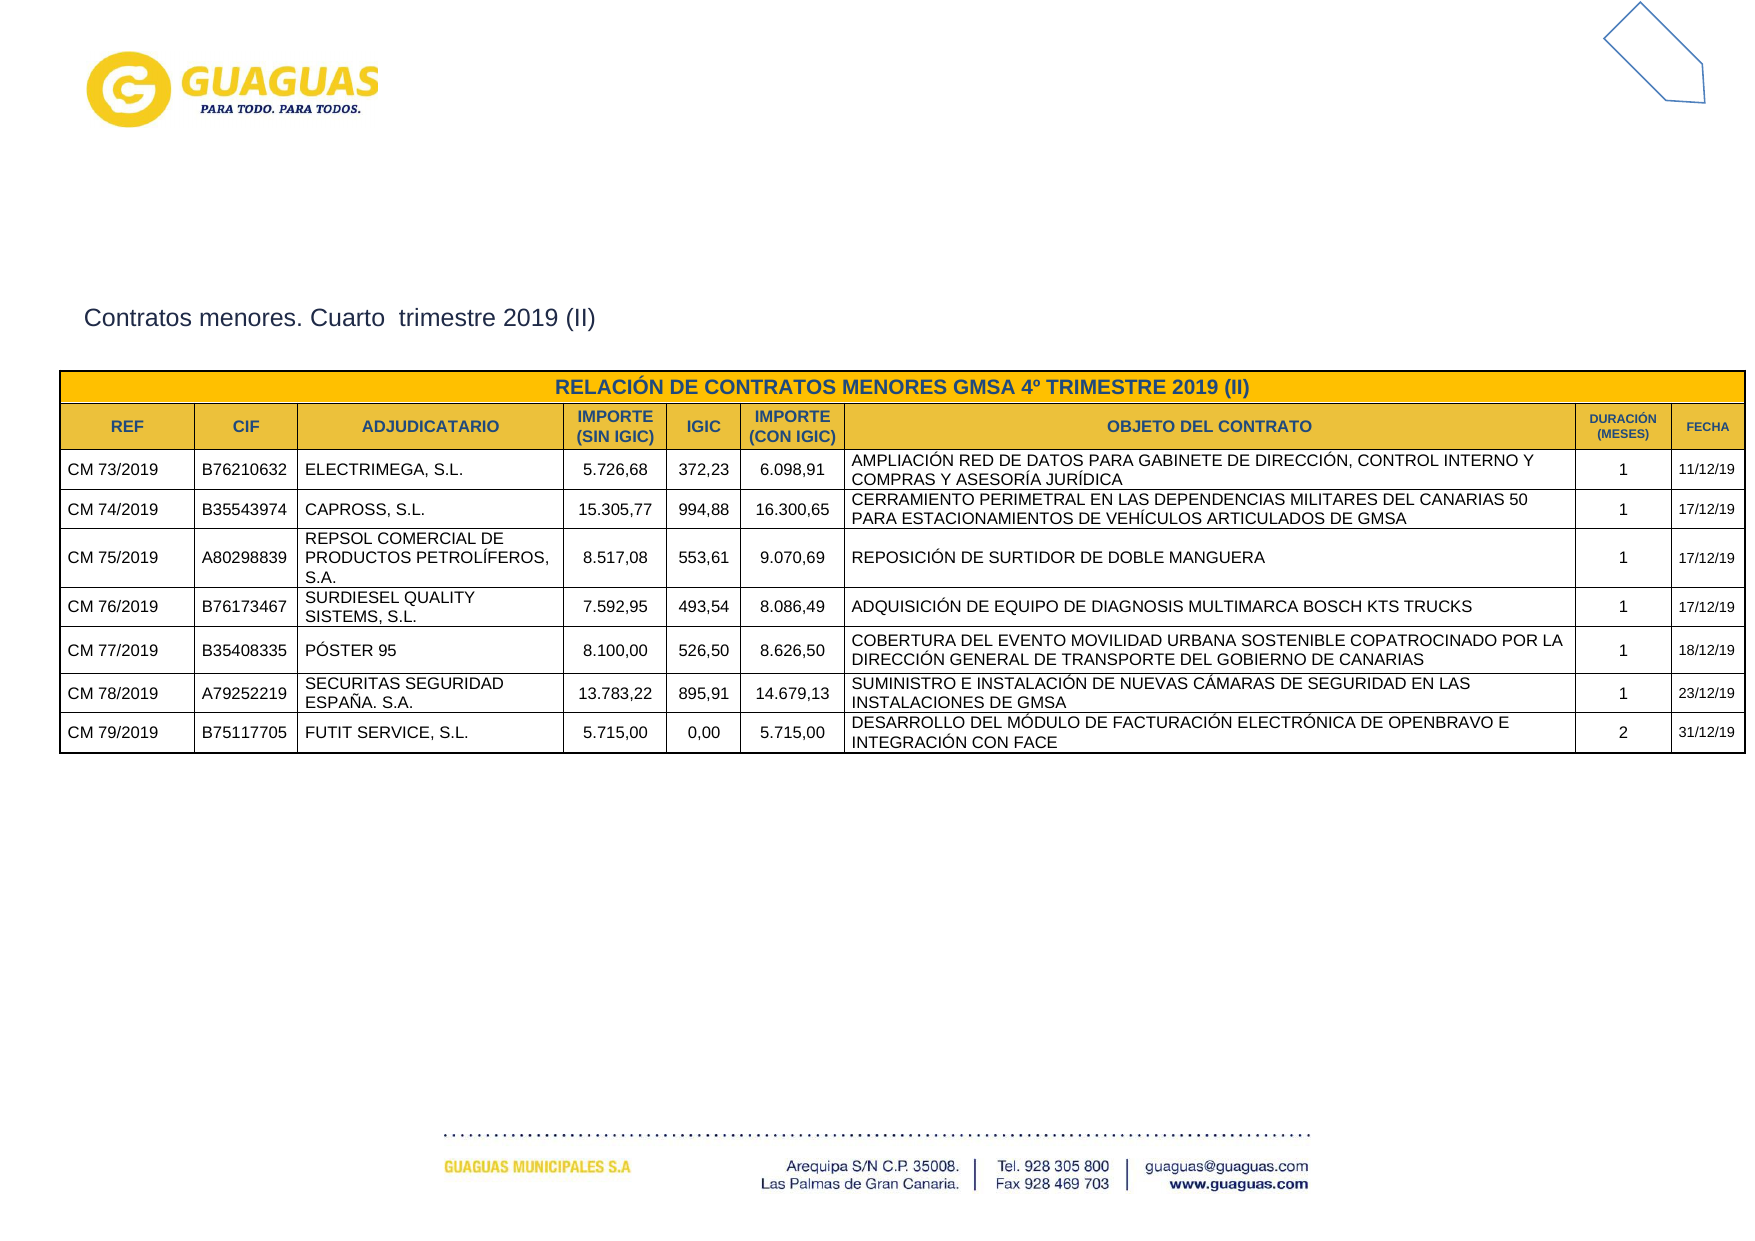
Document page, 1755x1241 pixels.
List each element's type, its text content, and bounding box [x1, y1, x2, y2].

table_cell IMPORTE (SIN IGIC) [564, 404, 666, 449]
table_cell CM 76/2019 [61, 588, 194, 626]
table_cell 8.100,00 [564, 627, 666, 673]
table_cell 1 [1576, 529, 1671, 587]
table_cell 5.715,00 [741, 713, 844, 752]
table_cell 17/12/19 [1672, 490, 1744, 528]
table_cell REF [61, 404, 194, 449]
table_cell CM 77/2019 [61, 627, 194, 673]
table_cell DURACIÓN (MESES) [1576, 404, 1671, 449]
table_cell CM 78/2019 [61, 674, 194, 712]
table_cell FECHA [1672, 404, 1744, 449]
table_cell CM 74/2019 [61, 490, 194, 528]
table_cell 6.098,91 [741, 450, 844, 489]
table_cell CM 73/2019 [61, 450, 194, 489]
table_cell B76173467 [195, 588, 297, 626]
table_cell B76210632 [195, 450, 297, 489]
table_header RELACIÓN DE CONTRATOS MENORES GMSA 4º TRIMESTRE 2019 (II) [61, 372, 1744, 402]
picture [86, 51, 378, 128]
table_cell 16.300,65 [741, 490, 844, 528]
table_cell FUTIT SERVICE, S.L. [298, 713, 563, 752]
picture [443, 1134, 1311, 1194]
table_cell 17/12/19 [1672, 588, 1744, 626]
table_cell 493,54 [667, 588, 740, 626]
table_cell 31/12/19 [1672, 713, 1744, 752]
table_cell 1 [1576, 627, 1671, 673]
table_cell CERRAMIENTO PERIMETRAL EN LAS DEPENDENCIAS MILITARES DEL CANARIAS 50 PARA ESTACIONAMIENTOS DE VEHÍCULOS ARTICULADOS DE GMSA [845, 490, 1575, 528]
table_cell A80298839 [195, 529, 297, 587]
table_cell 5.726,68 [564, 450, 666, 489]
table_cell 8.517,08 [564, 529, 666, 587]
table_cell 372,23 [667, 450, 740, 489]
table_cell 17/12/19 [1672, 529, 1744, 587]
table_cell AMPLIACIÓN RED DE DATOS PARA GABINETE DE DIRECCIÓN, CONTROL INTERNO Y COMPRAS Y ASESORÍA JURÍDICA [845, 450, 1575, 489]
table_cell 7.592,95 [564, 588, 666, 626]
table_cell CM 79/2019 [61, 713, 194, 752]
table_cell 1 [1576, 674, 1671, 712]
table_cell DESARROLLO DEL MÓDULO DE FACTURACIÓN ELECTRÓNICA DE OPENBRAVO E INTEGRACIÓN CON FACE [845, 713, 1575, 752]
table_cell 1 [1576, 588, 1671, 626]
text Contratos menores. Cuarto trimestre 2019 (II) [84, 303, 1694, 332]
table_cell B35543974 [195, 490, 297, 528]
table_cell 11/12/19 [1672, 450, 1744, 489]
table_cell ADJUDICATARIO [298, 404, 563, 449]
table_cell IMPORTE (CON IGIC) [741, 404, 844, 449]
table_cell COBERTURA DEL EVENTO MOVILIDAD URBANA SOSTENIBLE COPATROCINADO POR LA DIRECCIÓN GENERAL DE TRANSPORTE DEL GOBIERNO DE CANARIAS [845, 627, 1575, 673]
table_cell 553,61 [667, 529, 740, 587]
table_cell 895,91 [667, 674, 740, 712]
table_cell REPOSICIÓN DE SURTIDOR DE DOBLE MANGUERA [845, 529, 1575, 587]
table_cell 18/12/19 [1672, 627, 1744, 673]
table_cell 1 [1576, 450, 1671, 489]
table_cell CM 75/2019 [61, 529, 194, 587]
table_cell 5.715,00 [564, 713, 666, 752]
table_cell B75117705 [195, 713, 297, 752]
table_cell ADQUISICIÓN DE EQUIPO DE DIAGNOSIS MULTIMARCA BOSCH KTS TRUCKS [845, 588, 1575, 626]
table_cell 1 [1576, 490, 1671, 528]
table_cell SURDIESEL QUALITY SISTEMS, S.L. [298, 588, 563, 626]
table_cell 13.783,22 [564, 674, 666, 712]
table_cell 2 [1576, 713, 1671, 752]
table_cell 8.626,50 [741, 627, 844, 673]
table_cell 0,00 [667, 713, 740, 752]
table_cell PÓSTER 95 [298, 627, 563, 673]
table_cell B35408335 [195, 627, 297, 673]
table_cell SECURITAS SEGURIDAD ESPAÑA. S.A. [298, 674, 563, 712]
table_cell 23/12/19 [1672, 674, 1744, 712]
table_cell CAPROSS, S.L. [298, 490, 563, 528]
table_cell REPSOL COMERCIAL DE PRODUCTOS PETROLÍFEROS, S.A. [298, 529, 563, 587]
table_cell 14.679,13 [741, 674, 844, 712]
table_cell 526,50 [667, 627, 740, 673]
table_cell 8.086,49 [741, 588, 844, 626]
table_cell A79252219 [195, 674, 297, 712]
table_cell CIF [195, 404, 297, 449]
table_cell 9.070,69 [741, 529, 844, 587]
table_cell IGIC [667, 404, 740, 449]
table_cell 994,88 [667, 490, 740, 528]
table_cell SUMINISTRO E INSTALACIÓN DE NUEVAS CÁMARAS DE SEGURIDAD EN LAS INSTALACIONES DE GMSA [845, 674, 1575, 712]
table_cell OBJETO DEL CONTRATO [845, 404, 1575, 449]
table_cell ELECTRIMEGA, S.L. [298, 450, 563, 489]
table_cell 15.305,77 [564, 490, 666, 528]
